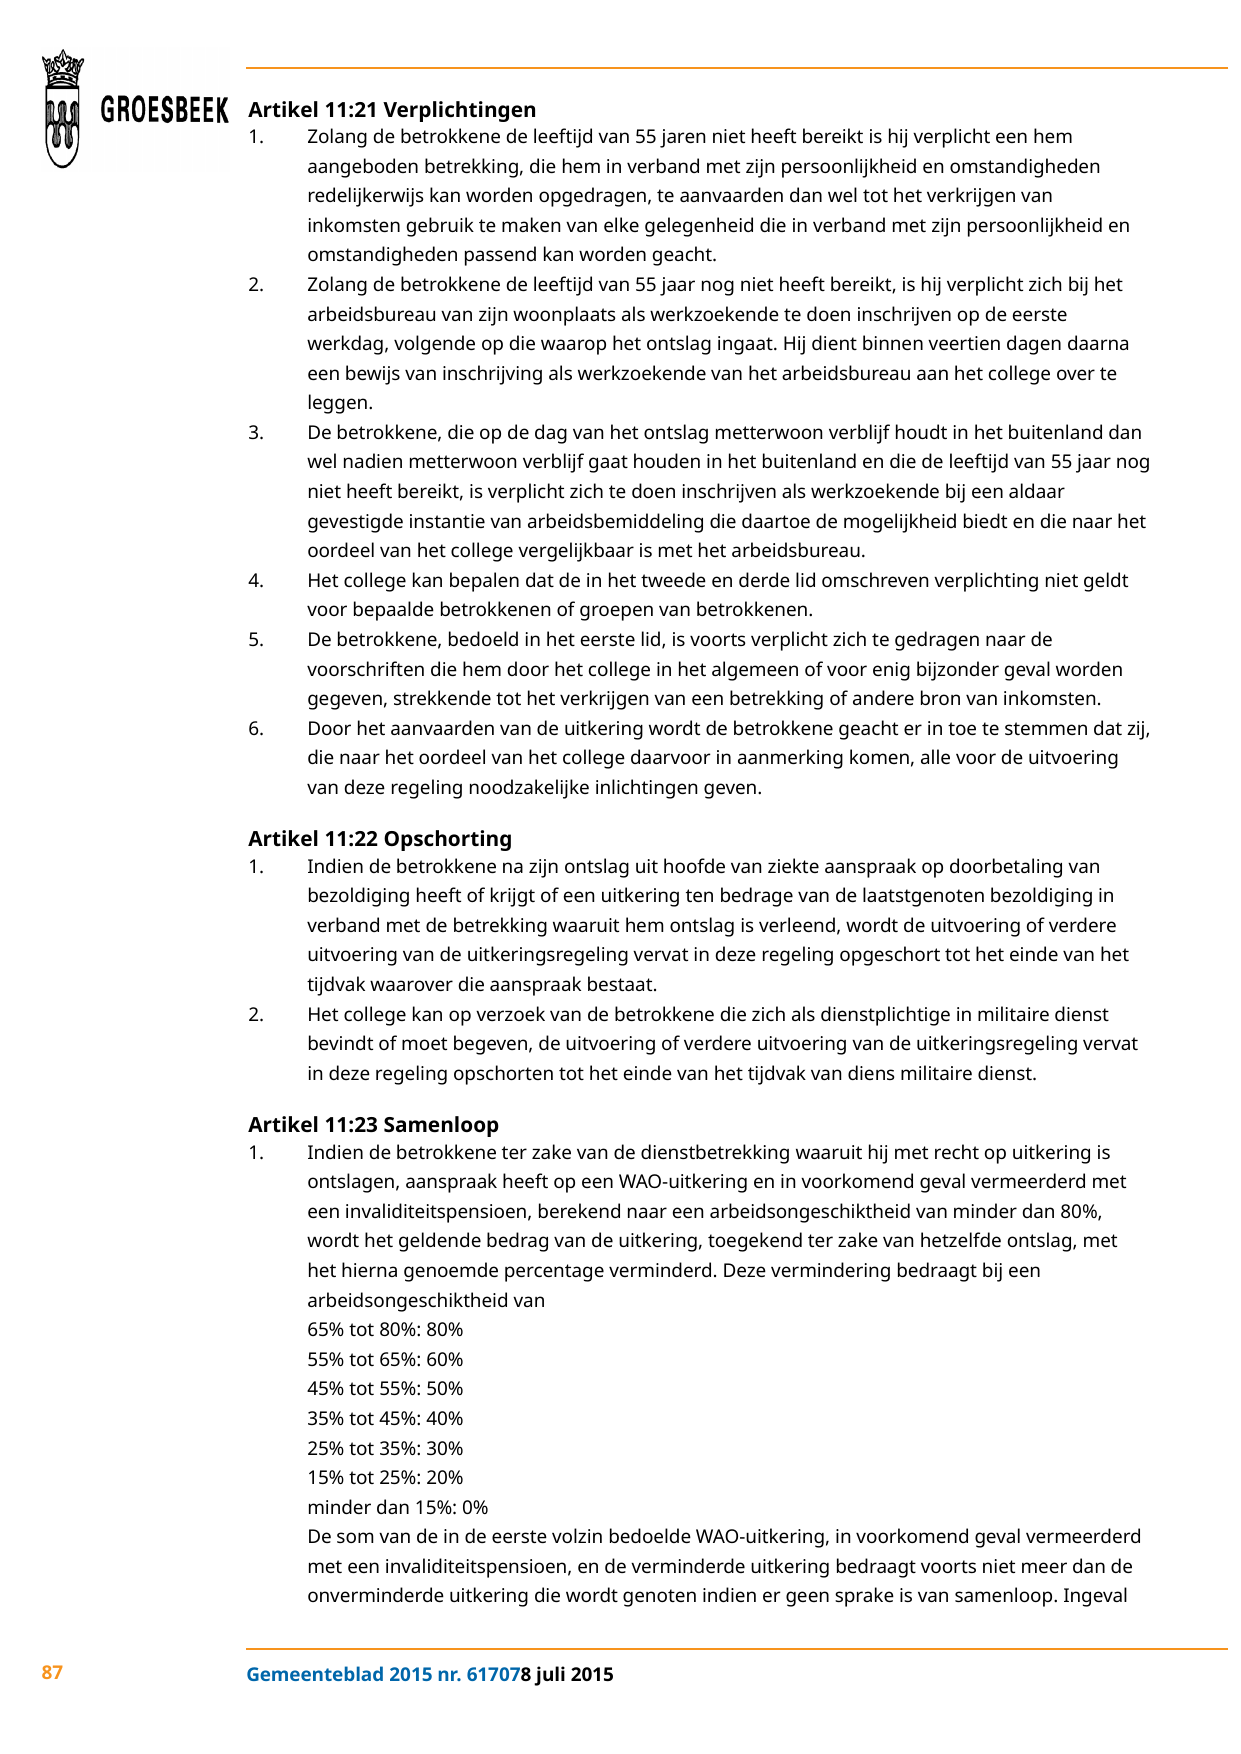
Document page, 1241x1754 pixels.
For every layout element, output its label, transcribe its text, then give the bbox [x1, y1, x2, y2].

list minder dan 15%: 0% [248, 1494, 1152, 1519]
list 15% tot 25%: 20% [248, 1464, 1152, 1490]
list Het college kan bepalen dat de in het tweede en derde lid omschreven verplichting niet geldt voor bepaalde betrokkenen of groepen van betrokkenen. [248, 567, 1152, 622]
text Artikel 11:21 Verplichtingen [248, 95, 1152, 123]
text Artikel 11:22 Opschorting [248, 824, 1152, 853]
list De betrokkene, bedoeld in het eerste lid, is voorts verplicht zich te gedragen naar de voorschriften die hem door het college in het algemeen of voor enig bijzonder geval worden gegeven, strekkende tot het verkrijgen van een betrekking of andere bron van inkomsten. [248, 626, 1152, 711]
list 45% tot 55%: 50% [248, 1376, 1152, 1401]
list Indien de betrokkene na zijn ontslag uit hoofde van ziekte aanspraak op doorbetaling van bezoldiging heeft of krijgt of een uitkering ten bedrage van de laatstgenoten bezoldiging in verband met de betrekking waaruit hem ontslag is verleend, wordt de uitvoering of verdere uitvoering van de uitkeringsregeling vervat in deze regeling opgeschort tot het einde van het tijdvak waarover die aanspraak bestaat. [248, 853, 1152, 997]
list Het college kan op verzoek van de betrokkene die zich als dienstplichtige in militaire dienst bevindt of moet begeven, de uitvoering of verdere uitvoering van de uitkeringsregeling vervat in deze regeling opschorten tot het einde van het tijdvak van diens militaire dienst. [248, 1001, 1152, 1086]
list 35% tot 45%: 40% [248, 1405, 1152, 1431]
list 65% tot 80%: 80% [248, 1316, 1152, 1342]
list 55% tot 65%: 60% [248, 1346, 1152, 1372]
list Door het aanvaarden van de uitkering wordt de betrokkene geacht er in toe te stemmen dat zij, die naar het oordeel van het college daarvoor in aanmerking komen, alle voor de uitvoering van deze regeling noodzakelijke inlichtingen geven. [248, 715, 1152, 800]
picture [41, 47, 231, 172]
text Artikel 11:23 Samenloop [248, 1110, 1152, 1139]
list Zolang de betrokkene de leeftijd van 55 jaren niet heeft bereikt is hij verplicht een hem aangeboden betrekking, die hem in verband met zijn persoonlijkheid en omstandigheden redelijkerwijs kan worden opgedragen, te aanvaarden dan wel tot het verkrijgen van inkomsten gebruik te maken van elke gelegenheid die in verband met zijn persoonlijkheid en omstandigheden passend kan worden geacht. [248, 123, 1152, 267]
list De betrokkene, die op de dag van het ontslag metterwoon verblijf houdt in het buitenland dan wel nadien metterwoon verblijf gaat houden in het buitenland en die de leeftijd van 55 jaar nog niet heeft bereikt, is verplicht zich te doen inschrijven als werkzoekende bij een aldaar gevestigde instantie van arbeidsbemiddeling die daartoe de mogelijkheid biedt en die naar het oordeel van het college vergelijkbaar is met het arbeidsbureau. [248, 419, 1152, 563]
list Indien de betrokkene ter zake van de dienstbetrekking waaruit hij met recht op uitkering is ontslagen, aanspraak heeft op een WAO-uitkering en in voorkomend geval vermeerderd met een invaliditeitspensioen, berekend naar een arbeidsongeschiktheid van minder dan 80%, wordt het geldende bedrag van de uitkering, toegekend ter zake van hetzelfde ontslag, met het hierna genoemde percentage verminderd. Deze vermindering bedraagt bij een arbeidsongeschiktheid van [248, 1139, 1152, 1312]
list De som van de in de eerste volzin bedoelde WAO-uitkering, in voorkomend geval vermeerderd met een invaliditeitspensioen, en de verminderde uitkering bedraagt voorts niet meer dan de onverminderde uitkering die wordt genoten indien er geen sprake is van samenloop. Ingeval [248, 1523, 1152, 1608]
list 25% tot 35%: 30% [248, 1435, 1152, 1460]
list Zolang de betrokkene de leeftijd van 55 jaar nog niet heeft bereikt, is hij verplicht zich bij het arbeidsbureau van zijn woonplaats als werkzoekende te doen inschrijven op de eerste werkdag, volgende op die waarop het ontslag ingaat. Hij dient binnen veertien dagen daarna een bewijs van inschrijving als werkzoekende van het arbeidsbureau aan het college over te leggen. [248, 271, 1152, 415]
